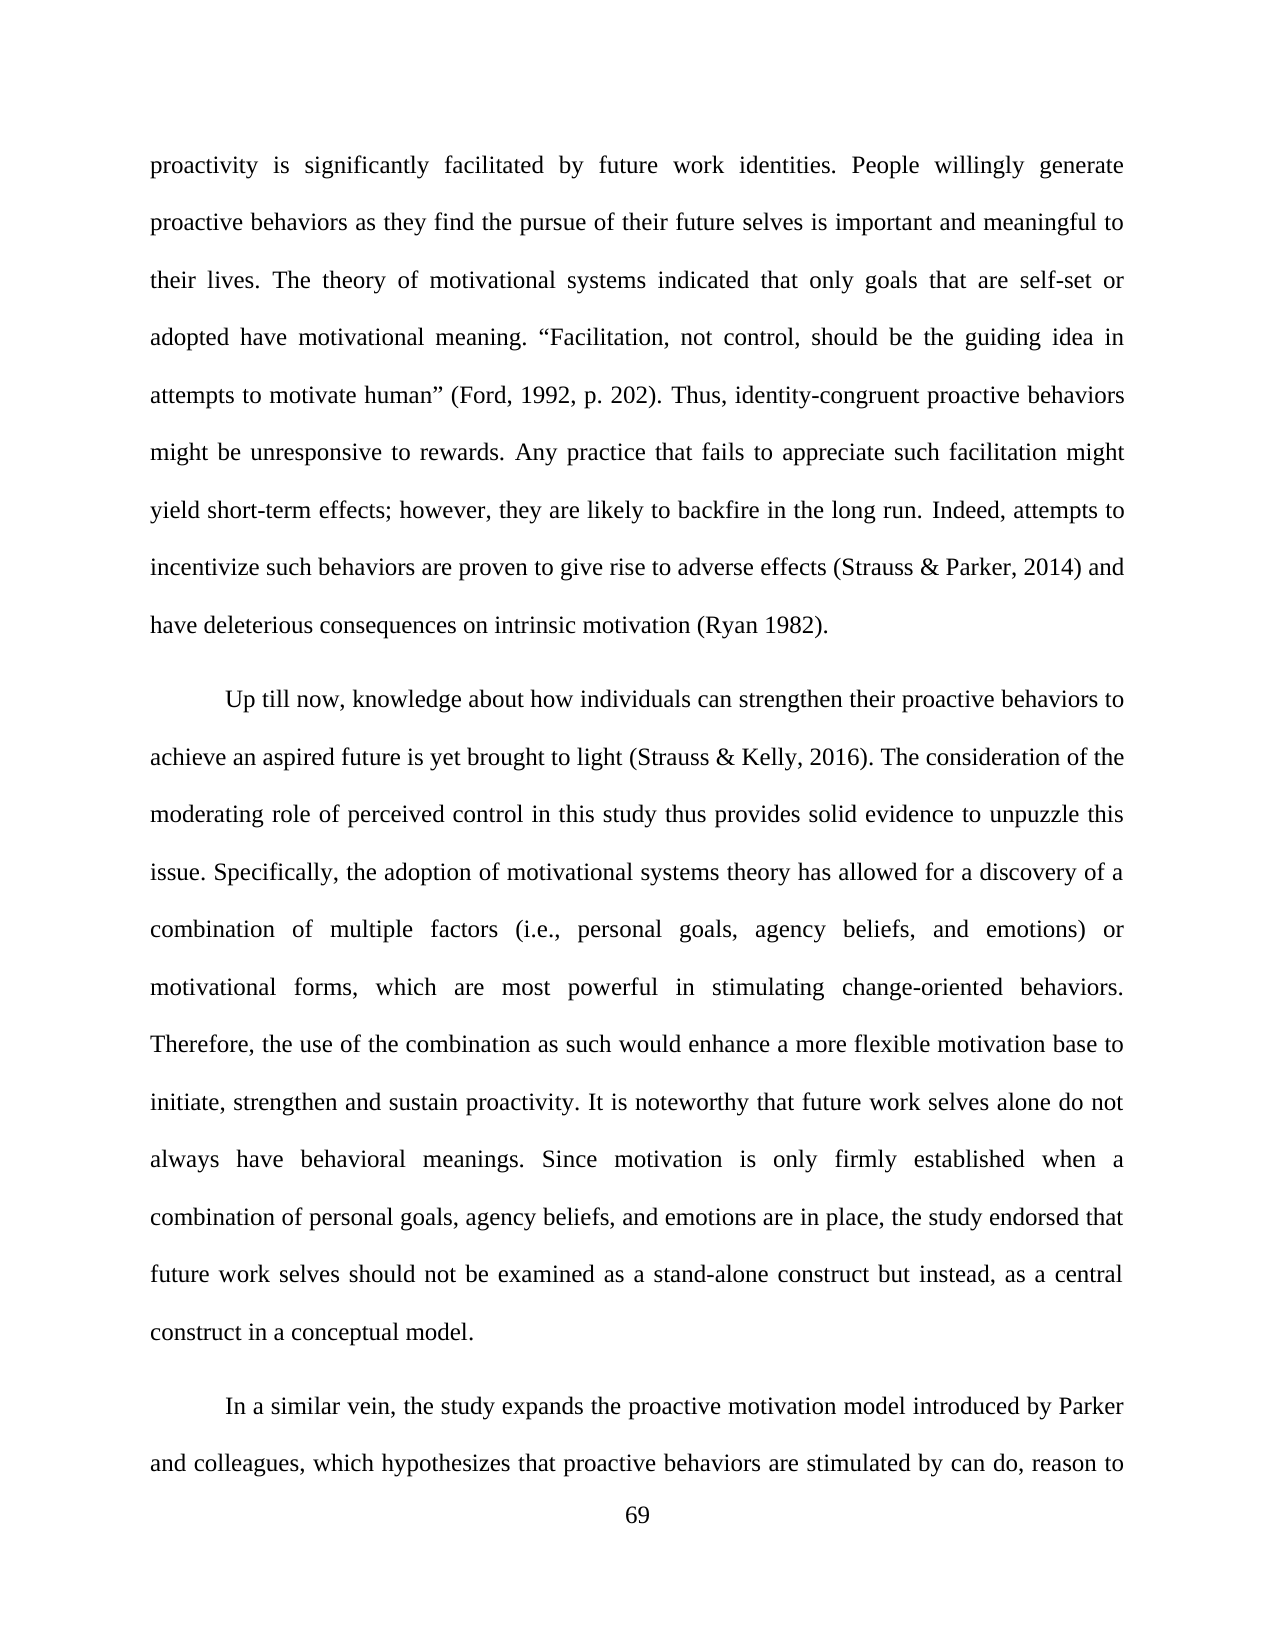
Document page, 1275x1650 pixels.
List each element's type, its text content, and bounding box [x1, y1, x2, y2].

text proactivity is significantly facilitated by future work identities. People willingly generate proactive behaviors as they find the pursue of their future selves is important and meaningful to their lives. The theory of motivational systems indicated that only goals that are self-set or adopted have motivational meaning. “Facilitation, not control, should be the guiding idea in attempts to motivate human” (Ford, 1992, p. 202). Thus, identity-congruent proactive behaviors might be unresponsive to rewards. Any practice that fails to appreciate such facilitation might yield short-term effects; however, they are likely to backfire in the long run. Indeed, attempts to incentivize such behaviors are proven to give rise to adverse effects (Strauss & Parker, 2014) and have deleterious consequences on intrinsic motivation (Ryan 1982). [150, 150, 1125, 639]
text Up till now, knowledge about how individuals can strengthen their proactive behaviors to achieve an aspired future is yet brought to light (Strauss & Kelly, 2016). The consideration of the moderating role of perceived control in this study thus provides solid evidence to unpuzzle this issue. Specifically, the adoption of motivational systems theory has allowed for a discovery of a combination of multiple factors (i.e., personal goals, agency beliefs, and emotions) or motivational forms, which are most powerful in stimulating change-oriented behaviors. Therefore, the use of the combination as such would enhance a more flexible motivation base to initiate, strengthen and sustain proactivity. It is noteworthy that future work selves alone do not always have behavioral meanings. Since motivation is only firmly established when a combination of personal goals, agency beliefs, and emotions are in place, the study endorsed that future work selves should not be examined as a stand-alone construct but instead, as a central construct in a conceptual model. [150, 684, 1125, 1345]
text In a similar vein, the study expands the proactive motivation model introduced by Parker and colleagues, which hypothesizes that proactive behaviors are stimulated by can do, reason to [150, 1391, 1125, 1477]
